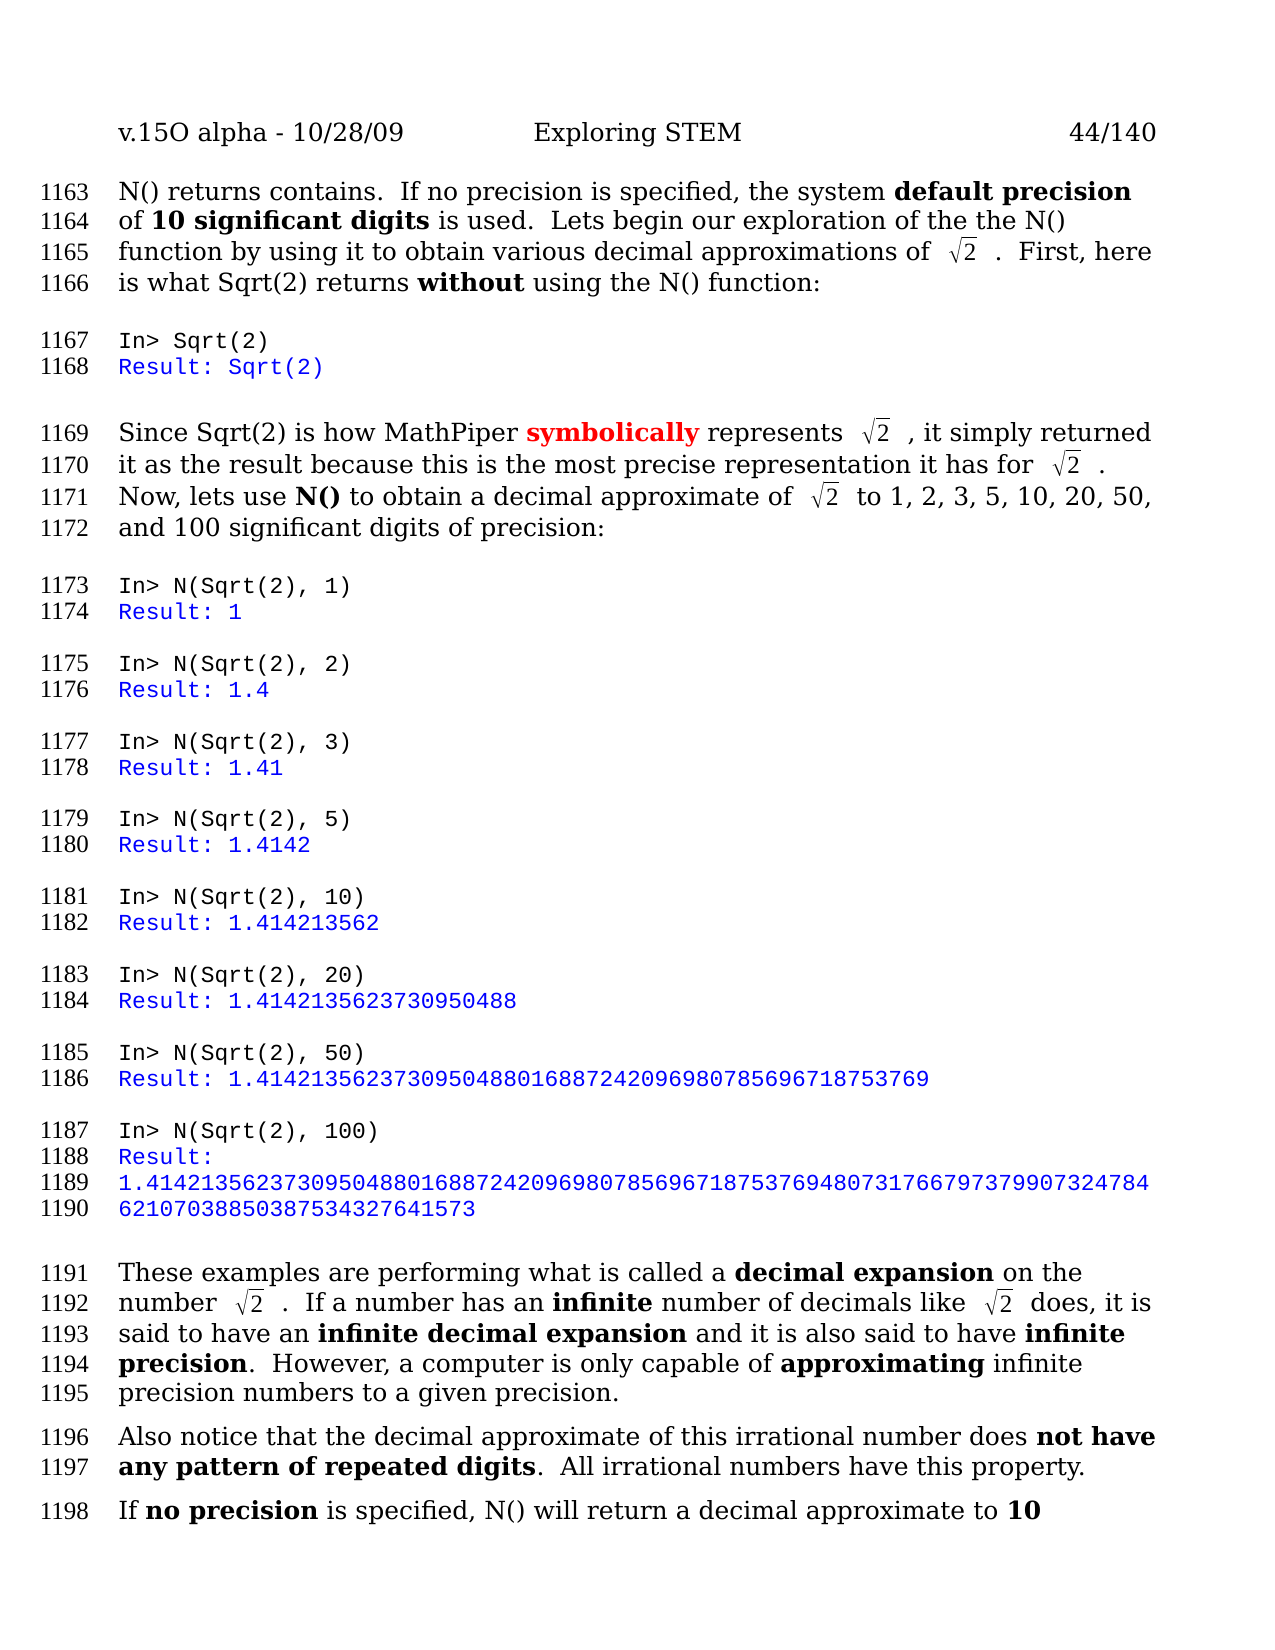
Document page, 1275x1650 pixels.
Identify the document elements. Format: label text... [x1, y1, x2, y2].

text In> N(Sqrt(2), 10) [118, 886, 1157, 912]
text In> N(Sqrt(2), 100) [118, 1119, 1157, 1145]
text If no precision is specified, N() will return a decimal approximate to 10 [118, 1496, 1157, 1526]
text Result: 1.4142 [118, 834, 1157, 860]
text These examples are performing what is called a decimal expansion on the number. If a number has an infinite number of decimals likedoes, it is said to have an infinite decimal expansion and it is also said to have infinite precision. However, a computer is only capable of approximating infinite precision numbers to a given precision. [118, 1258, 1157, 1407]
text Result: 1.4142135623730950488016887242096980785696718753769 [118, 1067, 1157, 1093]
text Result: 1.414213562 [118, 912, 1157, 937]
text In> N(Sqrt(2), 2) [118, 652, 1157, 678]
text Result: 1.4 [118, 678, 1157, 704]
text In> N(Sqrt(2), 5) [118, 808, 1157, 834]
text Result: Sqrt(2) [118, 355, 1157, 381]
text In> N(Sqrt(2), 20) [118, 963, 1157, 989]
text Result: 1.414213562373095048801688724209698078569671875376948073176679737990732478462107038850387534327641573 [118, 1145, 1157, 1223]
text Since Sqrt(2) is how MathPiper symbolically represents, it simply returned it as the result because this is the most precise representation it has for. Now, lets use N() to obtain a decimal approximate ofto 1, 2, 3, 5, 10, 20, 50, and 100 significant digits of precision: [118, 416, 1157, 542]
text In> N(Sqrt(2), 50) [118, 1041, 1157, 1067]
text In> Sqrt(2) [118, 329, 1157, 355]
text Result: 1.4142135623730950488 [118, 989, 1157, 1015]
text Also notice that the decimal approximate of this irrational number does not have any pattern of repeated digits. All irrational numbers have this property. [118, 1422, 1157, 1481]
text Result: 1.41 [118, 756, 1157, 782]
text In> N(Sqrt(2), 3) [118, 730, 1157, 756]
text N() returns contains. If no precision is specified, the system default precision of 10 significant digits is used. Lets begin our exploration of the the N() function by using it to obtain various decimal approximations of. First, here is what Sqrt(2) returns without using the N() function: [118, 177, 1157, 297]
text In> N(Sqrt(2), 1) [118, 574, 1157, 600]
text Result: 1 [118, 600, 1157, 626]
